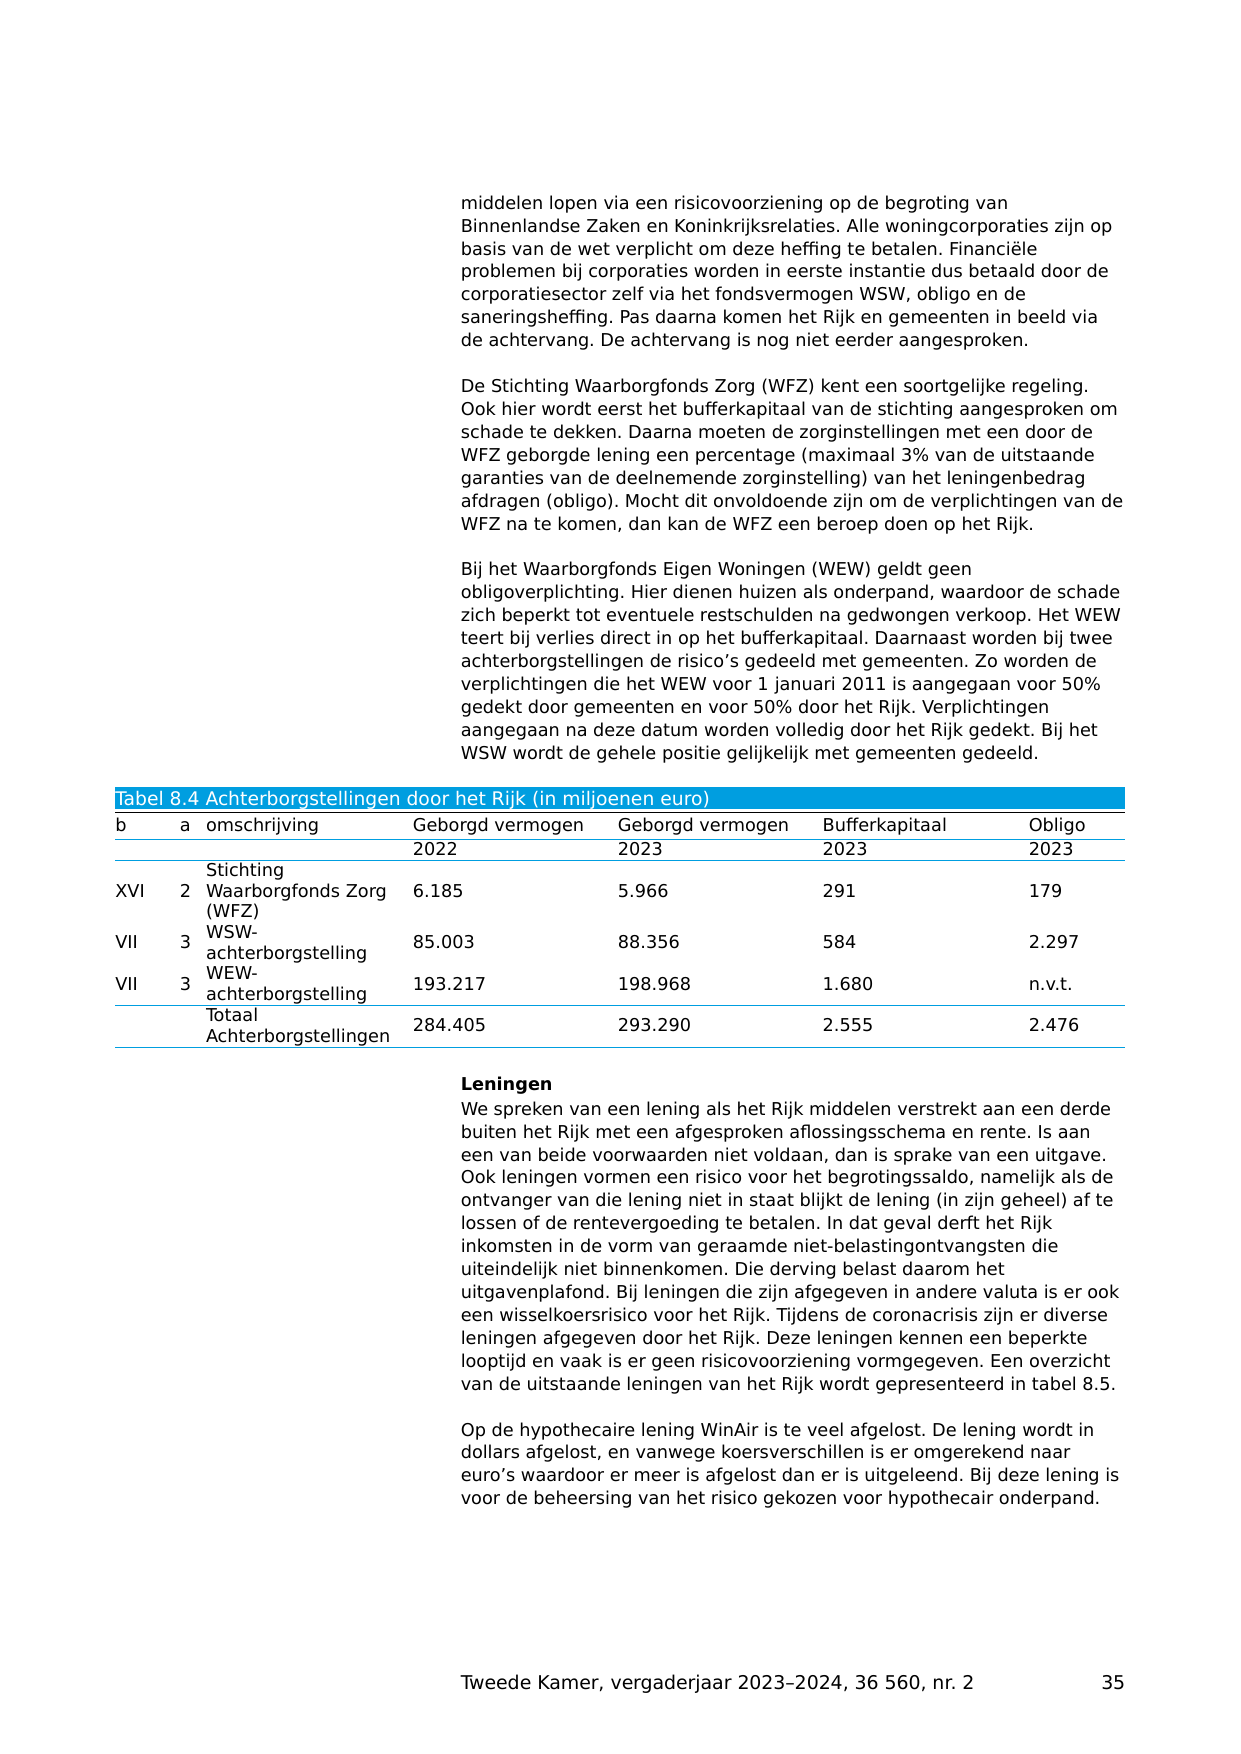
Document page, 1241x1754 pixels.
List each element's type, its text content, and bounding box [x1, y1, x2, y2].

text Bij het Waarborgfonds Eigen Woningen (WEW) geldt geen obligoverplichting. Hier dienen huizen als onderpand, waardoor de schade zich beperkt tot eventuele restschulden na gedwongen verkoop. Het WEW teert bij verlies direct in op het bufferkapitaal. Daarnaast worden bij twee achterborgstellingen de risico’s gedeeld met gemeenten. Zo worden de verplichtingen die het WEW voor 1 januari 2011 is aangegaan voor 50% gedekt door gemeenten en voor 50% door het Rijk. Verplichtingen aangegaan na deze datum worden volledig door het Rijk gedekt. Bij het WSW wordt de gehele positie gelijkelijk met gemeenten gedeeld. [461, 557, 1125, 764]
table_cell 179 [1026, 861, 1125, 922]
table_cell 3 [177, 963, 203, 1004]
table_cell 2023 [820, 840, 1026, 860]
table_cell 584 [820, 922, 1026, 963]
table_cell 2.555 [820, 1006, 1026, 1046]
table_cell 5.966 [615, 861, 819, 922]
table_cell 291 [820, 861, 1026, 922]
table_cell 2023 [1026, 840, 1125, 860]
table_cell VII [115, 963, 177, 1004]
table_cell 2.476 [1026, 1006, 1125, 1046]
table_cell 293.290 [615, 1006, 819, 1046]
table_cell 193.217 [410, 963, 615, 1004]
table_cell [177, 1006, 203, 1046]
table_cell Obligo [1026, 813, 1125, 838]
table_cell VII [115, 922, 177, 963]
table_cell Geborgd vermogen [410, 813, 615, 838]
table_cell [177, 840, 203, 860]
text We spreken van een lening als het Rijk middelen verstrekt aan een derde buiten het Rijk met een afgesproken aflossingsschema en rente. Is aan een van beide voorwaarden niet voldaan, dan is sprake van een uitgave. Ook leningen vormen een risico voor het begrotingssaldo, namelijk als de ontvanger van die lening niet in staat blijkt de lening (in zijn geheel) af te lossen of de rentevergoeding te betalen. In dat geval derft het Rijk inkomsten in de vorm van geraamde niet-belastingontvangsten die uiteindelijk niet binnenkomen. Die derving belast daarom het uitgavenplafond. Bij leningen die zijn afgegeven in andere valuta is er ook een wisselkoersrisico voor het Rijk. Tijdens de coronacrisis zijn er diverse leningen afgegeven door het Rijk. Deze leningen kennen een beperkte looptijd en vaak is er geen risicovoorziening vormgegeven. Een overzicht van de uitstaande leningen van het Rijk wordt gepresenteerd in tabel 8.5. [461, 1097, 1125, 1395]
table_cell 2023 [615, 840, 819, 860]
table_cell 2.297 [1026, 922, 1125, 963]
table_cell b [115, 813, 177, 838]
table_cell Geborgd vermogen [615, 813, 819, 838]
table_cell XVI [115, 861, 177, 922]
table_cell 88.356 [615, 922, 819, 963]
table_cell 284.405 [410, 1006, 615, 1046]
table_cell 85.003 [410, 922, 615, 963]
table_cell omschrijving [203, 813, 410, 838]
table_cell 3 [177, 922, 203, 963]
table_cell 198.968 [615, 963, 819, 1004]
table_cell Stichting Waarborgfonds Zorg (WFZ) [203, 861, 410, 922]
table_cell a [177, 813, 203, 838]
table_cell WSW-achterborgstelling [203, 922, 410, 963]
text De Stichting Waarborgfonds Zorg (WFZ) kent een soortgelijke regeling. Ook hier wordt eerst het bufferkapitaal van de stichting aangesproken om schade te dekken. Daarna moeten de zorginstellingen met een door de WFZ geborgde lening een percentage (maximaal 3% van de uitstaande garanties van de deelnemende zorginstelling) van het leningenbedrag afdragen (obligo). Mocht dit onvoldoende zijn om de verplichtingen van de WFZ na te komen, dan kan de WFZ een beroep doen op het Rijk. [461, 374, 1125, 534]
table_cell 6.185 [410, 861, 615, 922]
text middelen lopen via een risicovoorziening op de begroting van Binnenlandse Zaken en Koninkrijksrelaties. Alle woningcorporaties zijn op basis van de wet verplicht om deze heffing te betalen. Financiële problemen bij corporaties worden in eerste instantie dus betaald door de corporatiesector zelf via het fondsvermogen WSW, obligo en de saneringsheffing. Pas daarna komen het Rijk en gemeenten in beeld via de achtervang. De achtervang is nog niet eerder aangesproken. [461, 191, 1125, 351]
table_cell Bufferkapitaal [820, 813, 1026, 838]
table_cell [115, 840, 177, 860]
table_cell [115, 1006, 177, 1046]
table_cell 1.680 [820, 963, 1026, 1004]
table_cell 2 [177, 861, 203, 922]
text Op de hypothecaire lening WinAir is te veel afgelost. De lening wordt in dollars afgelost, en vanwege koersverschillen is er omgerekend naar euro’s waardoor er meer is afgelost dan er is uitgeleend. Bij deze lening is voor de beheersing van het risico gekozen voor hypothecair onderpand. [461, 1418, 1125, 1509]
table_cell 2022 [410, 840, 615, 860]
table_cell n.v.t. [1026, 963, 1125, 1004]
text Leningen [461, 1072, 1125, 1095]
table_cell WEW-achterborgstelling [203, 963, 410, 1004]
table_cell [203, 840, 410, 860]
table_cell Totaal Achterborgstellingen [203, 1006, 410, 1046]
